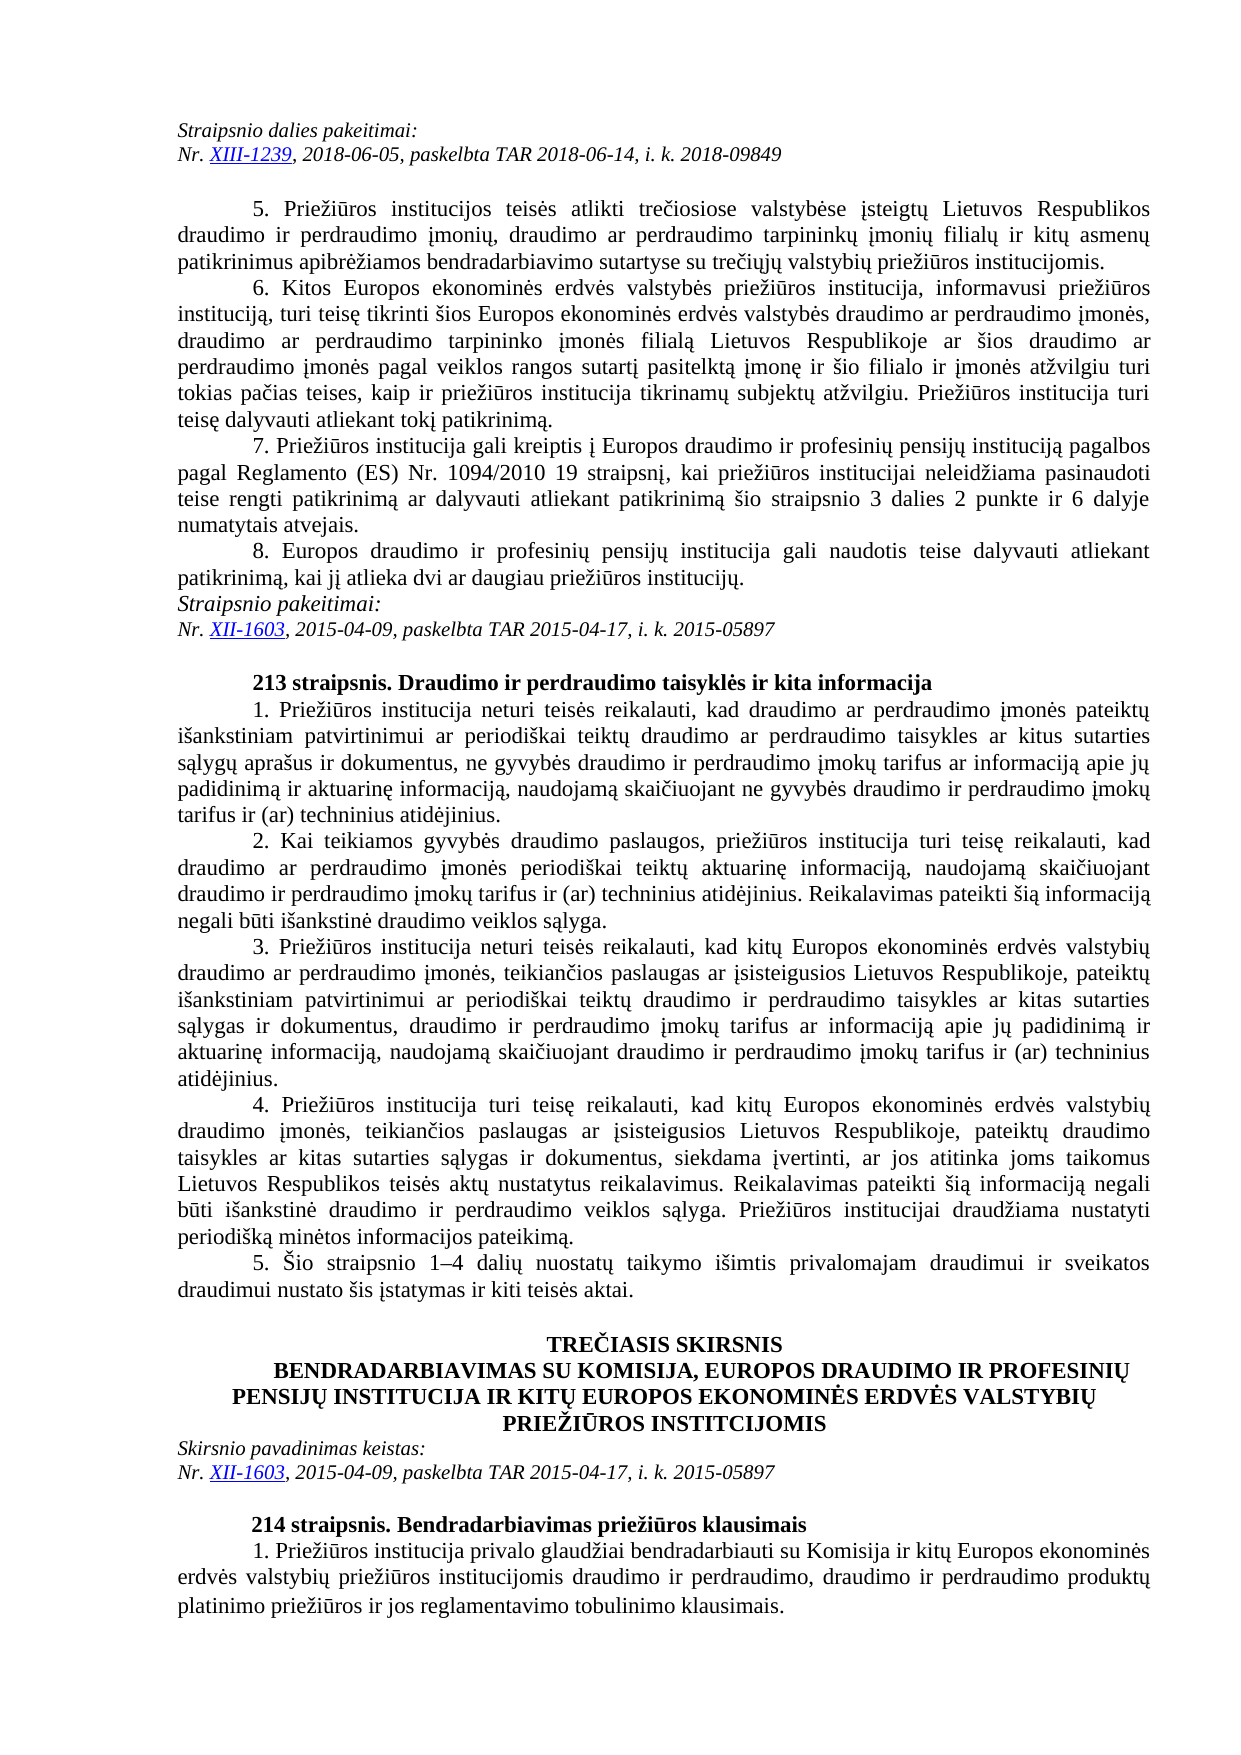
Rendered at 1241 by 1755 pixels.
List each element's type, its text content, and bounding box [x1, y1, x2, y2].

text TREČIASIS SKIRSNIS [177, 1331, 1152, 1357]
text Nr. XIII-1239, 2018-06-05, paskelbta TAR 2018-06-14, i. k. 2018-09849 [177, 142, 1152, 166]
text 213 straipsnis. Draudimo ir perdraudimo taisyklės ir kita informacija [177, 669, 1152, 696]
text BENDRADARBIAVIMAS SU KOMISIJA, EUROPOS DRAUDIMO IR PROFESINIŲ PENSIJŲ INSTITUCIJA IR KITŲ EUROPOS EKONOMINĖS ERDVĖS VALSTYBIŲ PRIEŽIŪROS INSTITCIJOMIS [177, 1357, 1152, 1436]
text 2. Kai teikiamos gyvybės draudimo paslaugos, priežiūros institucija turi teisę reikalauti, kad draudimo ar perdraudimo įmonės periodiškai teiktų aktuarinę informaciją, naudojamą skaičiuojant draudimo ir perdraudimo įmokų tarifus ir (ar) techninius atidėjinius. Reikalavimas pateikti šią informaciją negali būti išankstinė draudimo veiklos sąlyga. [177, 828, 1152, 933]
text 1. Priežiūros institucija privalo glaudžiai bendradarbiauti su Komisija ir kitų Europos ekonominės erdvės valstybių priežiūros institucijomis draudimo ir perdraudimo, draudimo ir perdraudimo produktų platinimo priežiūros ir jos reglamentavimo tobulinimo klausimais. [177, 1537, 1152, 1618]
text Nr. XII-1603, 2015-04-09, paskelbta TAR 2015-04-17, i. k. 2015-05897 [177, 617, 1152, 641]
text Straipsnio pakeitimai: [177, 590, 1152, 617]
text 7. Priežiūros institucija gali kreiptis į Europos draudimo ir profesinių pensijų instituciją pagalbos pagal Reglamento (ES) Nr. 1094/2010 19 straipsnį, kai priežiūros institucijai neleidžiama pasinaudoti teise rengti patikrinimą ar dalyvauti atliekant patikrinimą šio straipsnio 3 dalies 2 punkte ir 6 dalyje numatytais atvejais. [177, 432, 1152, 538]
text Straipsnio dalies pakeitimai: [177, 118, 1152, 142]
text 4. Priežiūros institucija turi teisę reikalauti, kad kitų Europos ekonominės erdvės valstybių draudimo įmonės, teikiančios paslaugas ar įsisteigusios Lietuvos Respublikoje, pateiktų draudimo taisykles ar kitas sutarties sąlygas ir dokumentus, siekdama įvertinti, ar jos atitinka joms taikomus Lietuvos Respublikos teisės aktų nustatytus reikalavimus. Reikalavimas pateikti šią informaciją negali būti išankstinė draudimo ir perdraudimo veiklos sąlyga. Priežiūros institucijai draudžiama nustatyti periodišką minėtos informacijos pateikimą. [177, 1091, 1152, 1249]
text 5. Šio straipsnio 1–4 dalių nuostatų taikymo išimtis privalomajam draudimui ir sveikatos draudimui nustato šis įstatymas ir kiti teisės aktai. [177, 1249, 1152, 1302]
text 6. Kitos Europos ekonominės erdvės valstybės priežiūros institucija, informavusi priežiūros instituciją, turi teisę tikrinti šios Europos ekonominės erdvės valstybės draudimo ar perdraudimo įmonės, draudimo ar perdraudimo tarpininko įmonės filialą Lietuvos Respublikoje ar šios draudimo ar perdraudimo įmonės pagal veiklos rangos sutartį pasitelktą įmonę ir šio filialo ir įmonės atžvilgiu turi tokias pačias teises, kaip ir priežiūros institucija tikrinamų subjektų atžvilgiu. Priežiūros institucija turi teisę dalyvauti atliekant tokį patikrinimą. [177, 274, 1152, 432]
text 1. Priežiūros institucija neturi teisės reikalauti, kad draudimo ar perdraudimo įmonės pateiktų išankstiniam patvirtinimui ar periodiškai teiktų draudimo ar perdraudimo taisykles ar kitus sutarties sąlygų aprašus ir dokumentus, ne gyvybės draudimo ir perdraudimo įmokų tarifus ar informaciją apie jų padidinimą ir aktuarinę informaciją, naudojamą skaičiuojant ne gyvybės draudimo ir perdraudimo įmokų tarifus ir (ar) techninius atidėjinius. [177, 696, 1152, 828]
text Skirsnio pavadinimas keistas: [177, 1436, 1152, 1460]
text 214 straipsnis. Bendradarbiavimas priežiūros klausimais [251, 1511, 1152, 1537]
text 3. Priežiūros institucija neturi teisės reikalauti, kad kitų Europos ekonominės erdvės valstybių draudimo ar perdraudimo įmonės, teikiančios paslaugas ar įsisteigusios Lietuvos Respublikoje, pateiktų išankstiniam patvirtinimui ar periodiškai teiktų draudimo ir perdraudimo taisykles ar kitas sutarties sąlygas ir dokumentus, draudimo ir perdraudimo įmokų tarifus ar informaciją apie jų padidinimą ir aktuarinę informaciją, naudojamą skaičiuojant draudimo ir perdraudimo įmokų tarifus ir (ar) techninius atidėjinius. [177, 933, 1152, 1091]
text Nr. XII-1603, 2015-04-09, paskelbta TAR 2015-04-17, i. k. 2015-05897 [177, 1460, 1152, 1484]
text 5. Priežiūros institucijos teisės atlikti trečiosiose valstybėse įsteigtų Lietuvos Respublikos draudimo ir perdraudimo įmonių, draudimo ar perdraudimo tarpininkų įmonių filialų ir kitų asmenų patikrinimus apibrėžiamos bendradarbiavimo sutartyse su trečiųjų valstybių priežiūros institucijomis. [177, 195, 1152, 274]
text 8. Europos draudimo ir profesinių pensijų institucija gali naudotis teise dalyvauti atliekant patikrinimą, kai jį atlieka dvi ar daugiau priežiūros institucijų. [177, 538, 1152, 590]
